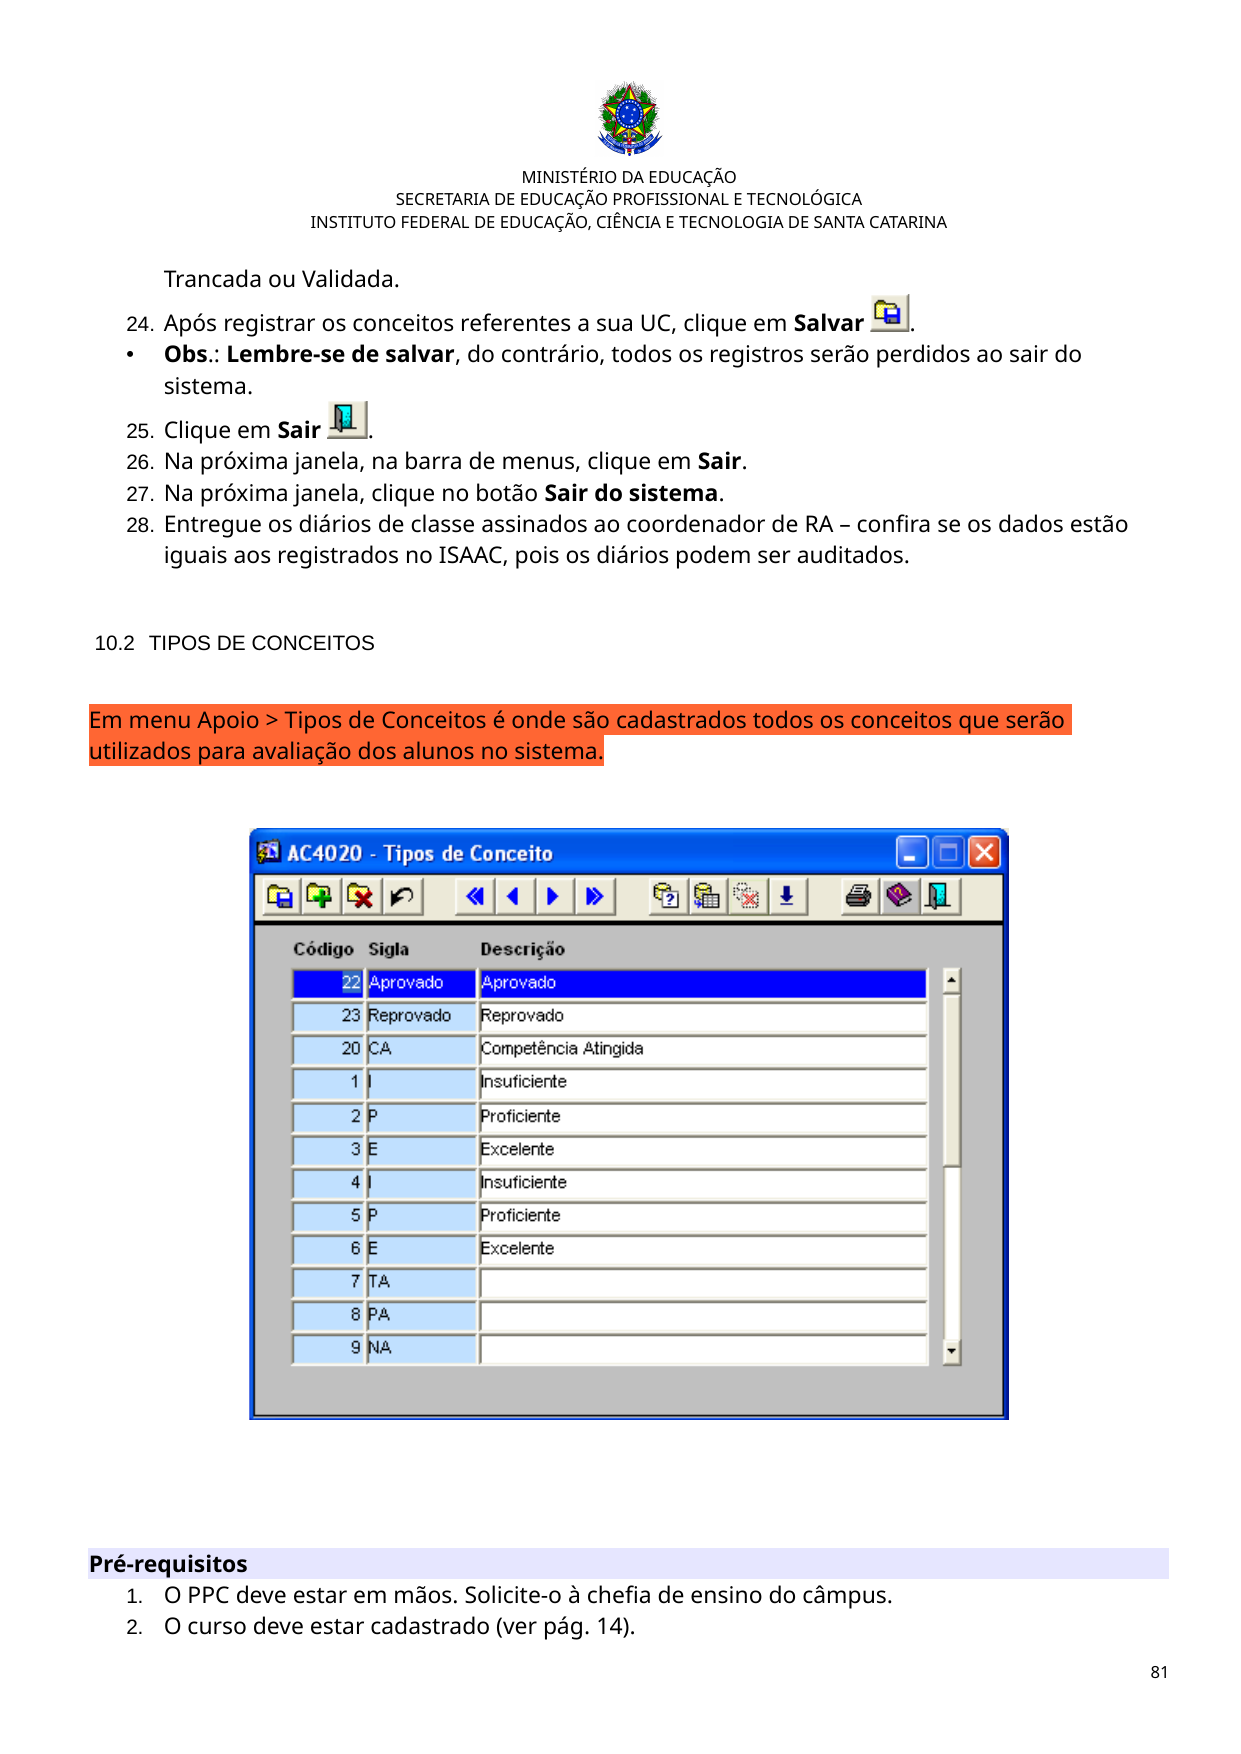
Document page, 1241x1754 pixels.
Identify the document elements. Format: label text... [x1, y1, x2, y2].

picture [870, 294, 910, 332]
picture [594, 80, 664, 157]
text Pré-requisitos [88, 1548, 1169, 1579]
list Entregue os diários de classe assinados ao coordenador de RA – confira se os dados estão iguais aos registrados no ISAAC, pois os diários podem ser auditados. [126, 508, 1169, 570]
list Na próxima janela, na barra de menus, clique em Sair. [126, 445, 1169, 476]
list Obs.: Lembre-se de salvar, do contrário, todos os registros serão perdidos ao sair do sistema. [126, 338, 1169, 401]
list O PPC deve estar em mãos. Solicite-o à chefia de ensino do câmpus. [126, 1579, 1169, 1610]
list Na próxima janela, clique no botão Sair do sistema. [126, 476, 1169, 508]
list Clique em Sair . [126, 401, 1169, 445]
subtitle Tipos de Conceitos [88, 631, 1169, 655]
list O curso deve estar cadastrado (ver pág. 14). [126, 1610, 1169, 1641]
picture [327, 401, 368, 439]
list Após registrar os conceitos referentes a sua UC, clique em Salvar . [126, 294, 1169, 338]
list Trancada ou Validada. [126, 263, 1169, 294]
text Em menu Apoio > Tipos de Conceitos é onde são cadastrados todos os conceitos que serão utilizados para avaliação dos alunos no sistema. [88, 704, 1169, 766]
